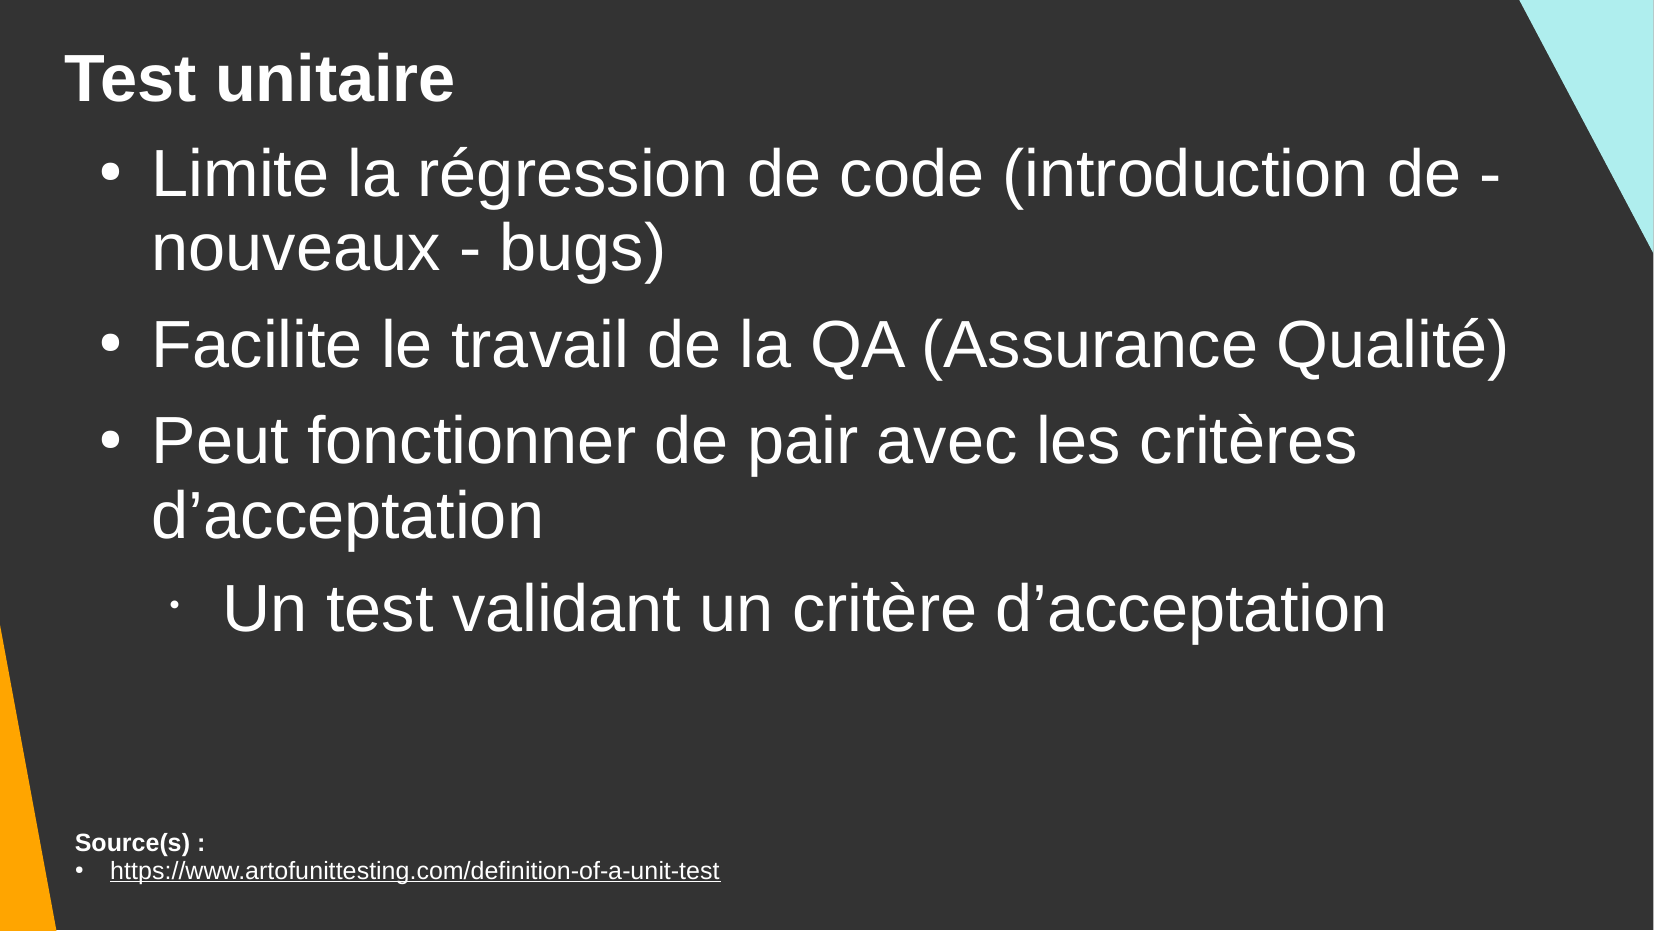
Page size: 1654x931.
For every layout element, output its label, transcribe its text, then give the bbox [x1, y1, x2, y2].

text_box [1519, 0, 1654, 255]
title Test unitaire [64, 40, 1635, 116]
text_box Source(s) : https://www.artofunittesting.com/definition-of-a-unit-test [60, 821, 1546, 906]
list Limite la régression de code (introduction de -nouveaux - bugs) Facilite le travail de la QA (Assurance Qualité) Peut fonctionner de pair avec les critères d’acceptation Un test validant un critère d’acceptation [80, 135, 1620, 839]
text_box [0, 624, 57, 931]
